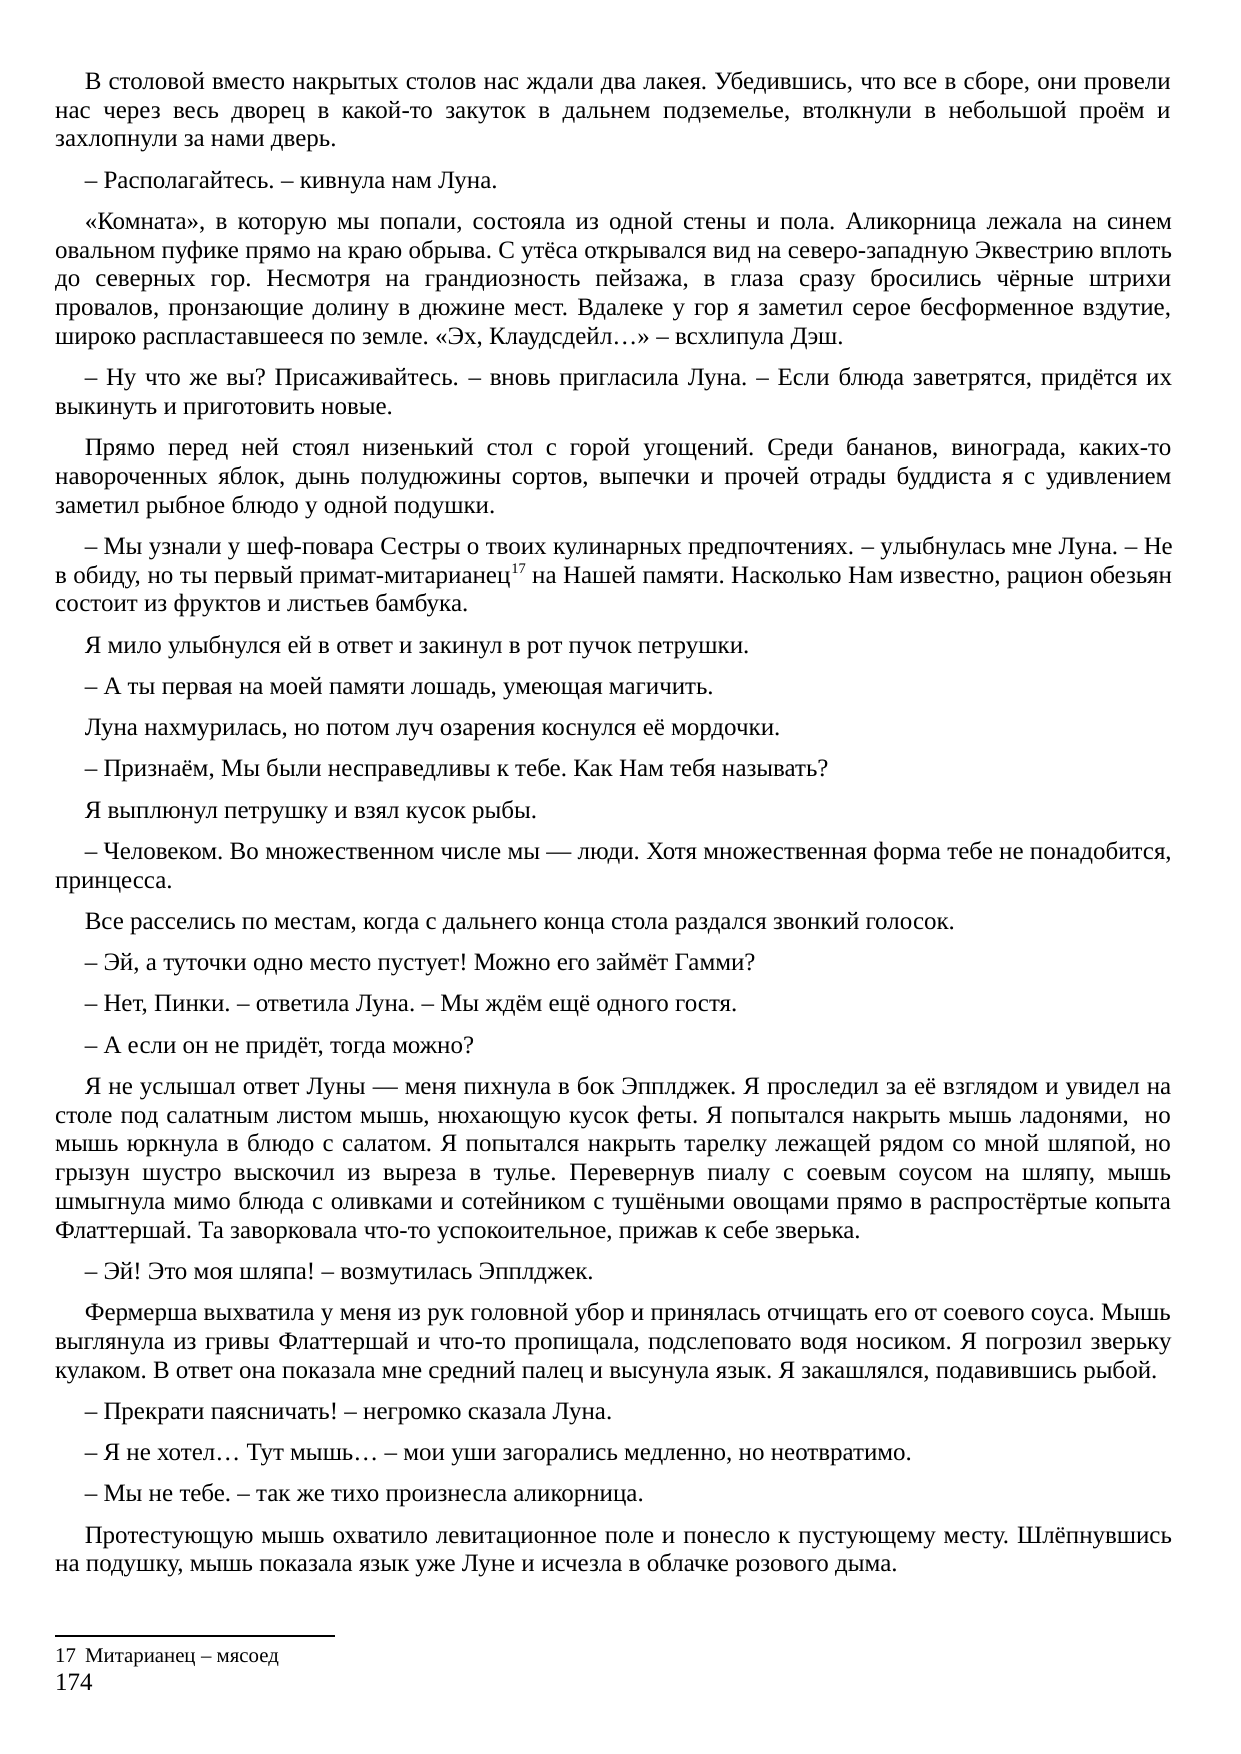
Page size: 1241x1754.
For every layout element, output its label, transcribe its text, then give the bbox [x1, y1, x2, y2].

text – Признаём, Мы были несправедливы к тебе. Как Нам тебя называть? [55, 753, 1173, 782]
text – Я не хотел… Тут мышь… – мои уши загорались медленно, но неотвратимо. [55, 1437, 1173, 1466]
text Митарианец – мясоед [55, 1642, 1173, 1667]
text – Мы не тебе. – так же тихо произнесла аликорница. [55, 1478, 1173, 1507]
text Луна нахмурилась, но потом луч озарения коснулся её мордочки. [55, 712, 1173, 741]
text Фермерша выхватила у меня из рук головной убор и принялась отчищать его от соевого соуса. Мышь выглянула из гривы Флаттершай и что-то пропищала, подслеповато водя носиком. Я погрозил зверьку кулаком. В ответ она показала мне средний палец и высунула язык. Я закашлялся, подавившись рыбой. [55, 1297, 1173, 1383]
text В столовой вместо накрытых столов нас ждали два лакея. Убедившись, что все в сборе, они провели нас через весь дворец в какой-то закуток в дальнем подземелье, втолкнули в небольшой проём и захлопнули за нами дверь. [55, 66, 1173, 152]
text – Ну что же вы? Присаживайтесь. – вновь пригласила Луна. – Если блюда заветрятся, придётся их выкинуть и приготовить новые. [55, 362, 1173, 420]
text Я мило улыбнулся ей в ответ и закинул в рот пучок петрушки. [55, 630, 1173, 658]
text – Человеком. Во множественном числе мы — люди. Хотя множественная форма тебе не понадобится, принцесса. [55, 836, 1173, 893]
text «Комната», в которую мы попали, состояла из одной стены и пола. Аликорница лежала на синем овальном пуфике прямо на краю обрыва. С утёса открывался вид на северо-западную Эквестрию вплоть до северных гор. Несмотря на грандиозность пейзажа, в глаза сразу бросились чёрные штрихи провалов, пронзающие долину в дюжине мест. Вдалеке у гор я заметил серое бесформенное вздутие, широко распластавшееся по земле. «Эх, Клаудсдейл…» – всхлипула Дэш. [55, 206, 1173, 350]
text – А ты первая на моей памяти лошадь, умеющая магичить. [55, 671, 1173, 700]
text Все расселись по местам, когда с дальнего конца стола раздался звонкий голосок. [55, 906, 1173, 935]
text – Располагайтесь. – кивнула нам Луна. [55, 165, 1173, 193]
text Я не услышал ответ Луны — меня пихнула в бок Эпплджек. Я проследил за её взглядом и увидел на столе под салатным листом мышь, нюхающую кусок феты. Я попытался накрыть мышь ладонями, но мышь юркнула в блюдо с салатом. Я попытался накрыть тарелку лежащей рядом со мной шляпой, но грызун шустро выскочил из выреза в тулье. Перевернув пиалу с соевым соусом на шляпу, мышь шмыгнула мимо блюда с оливками и сотейником с тушёными овощами прямо в распростёртые копыта Флаттершай. Та заворковала что-то успокоительное, прижав к себе зверька. [55, 1071, 1173, 1243]
text – Мы узнали у шеф-повара Сестры о твоих кулинарных предпочтениях. – улыбнулась мне Луна. – Не в обиду, но ты первый примат-митарианец на Нашей памяти. Насколько Нам известно, рацион обезьян состоит из фруктов и листьев бамбука. [55, 531, 1173, 617]
text – Нет, Пинки. – ответила Луна. – Мы ждём ещё одного гостя. [55, 988, 1173, 1017]
text – Эй, а туточки одно место пустует! Можно его займёт Гамми? [55, 947, 1173, 976]
text Прямо перед ней стоял низенький стол с горой угощений. Среди бананов, винограда, каких-то навороченных яблок, дынь полудюжины сортов, выпечки и прочей отрады буддиста я с удивлением заметил рыбное блюдо у одной подушки. [55, 432, 1173, 518]
text Протестующую мышь охватило левитационное поле и понесло к пустующему месту. Шлёпнувшись на подушку, мышь показала язык уже Луне и исчезла в облачке розового дыма. [55, 1520, 1173, 1577]
text Я выплюнул петрушку и взял кусок рыбы. [55, 795, 1173, 823]
text – Эй! Это моя шляпа! – возмутилась Эпплджек. [55, 1256, 1173, 1285]
text – А если он не придёт, тогда можно? [55, 1030, 1173, 1058]
text – Прекрати паясничать! – негромко сказала Луна. [55, 1396, 1173, 1425]
